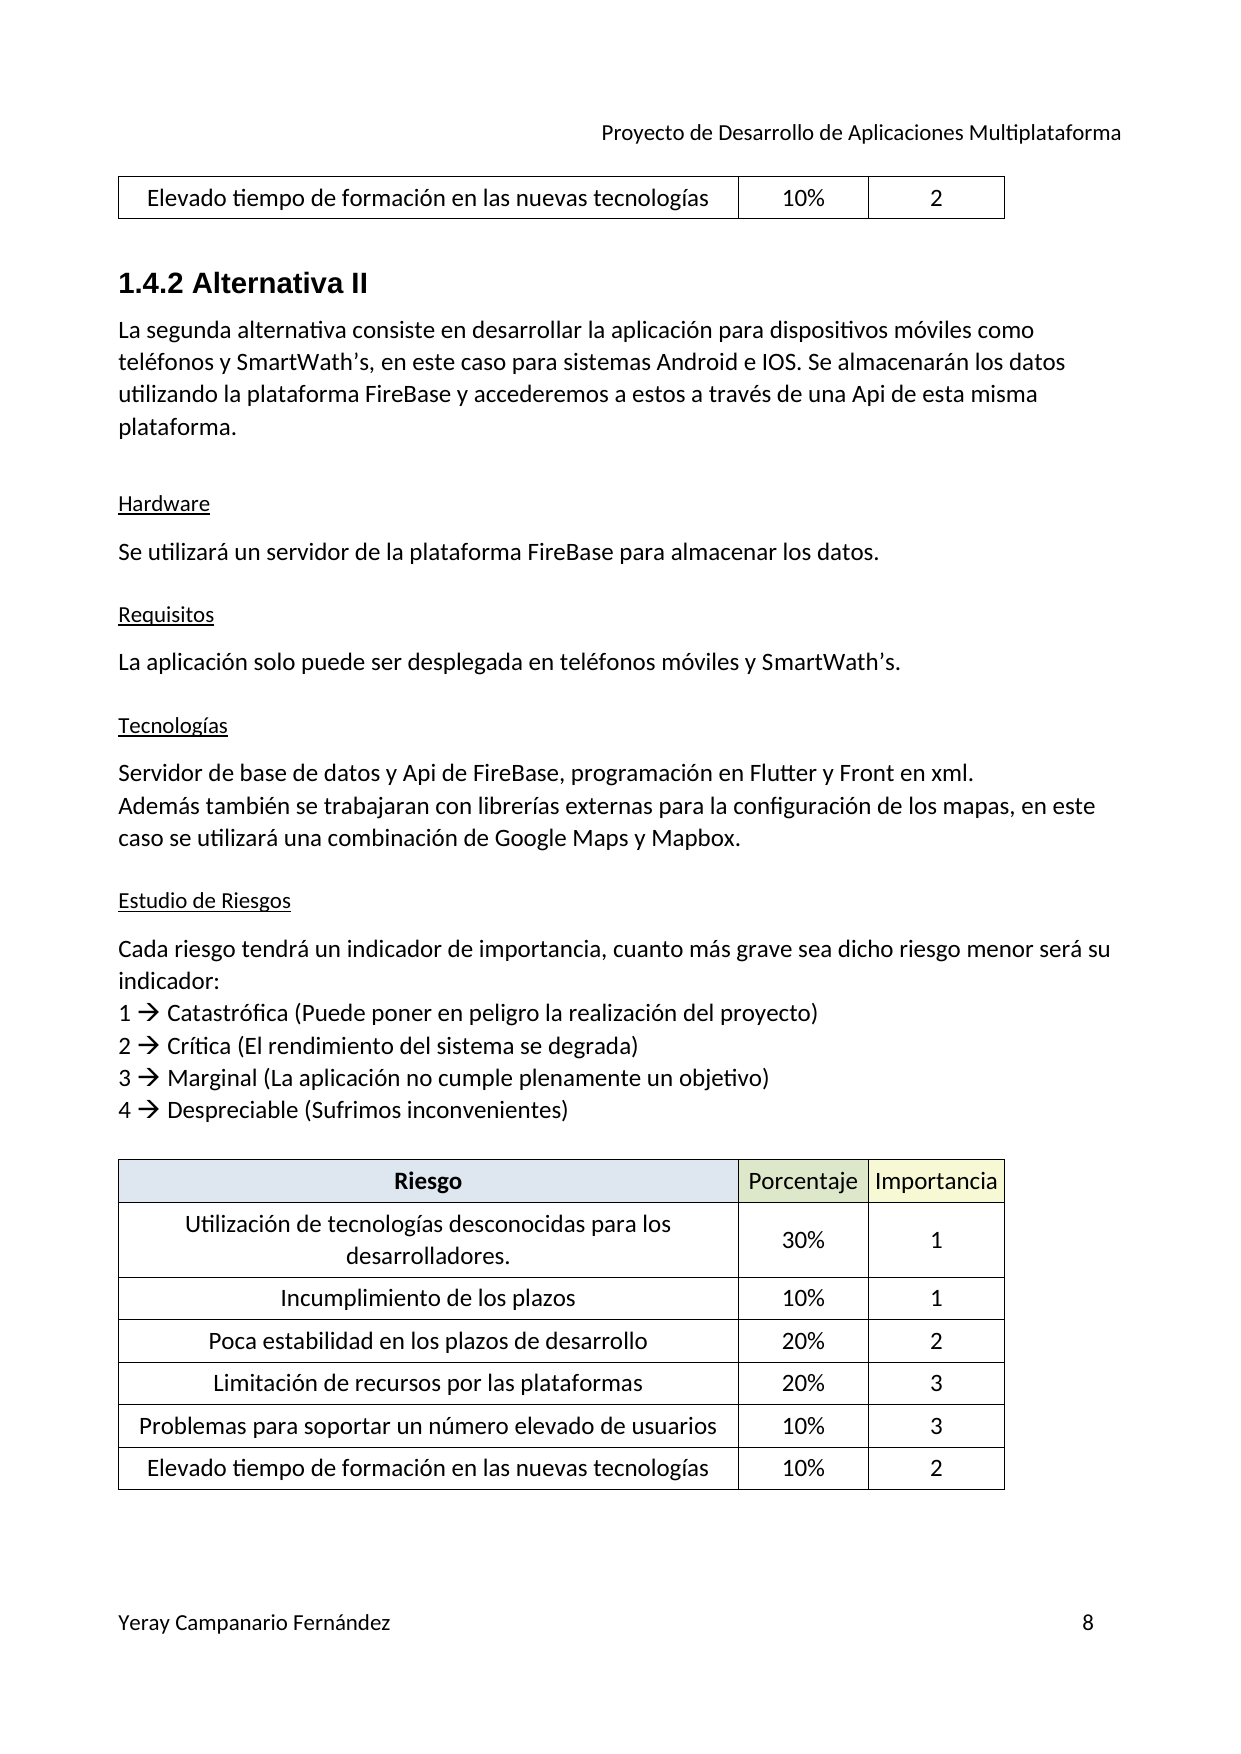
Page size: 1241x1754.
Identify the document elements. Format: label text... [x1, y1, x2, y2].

table_cell 10% [739, 1405, 868, 1446]
table_cell 20% [739, 1363, 868, 1404]
text Cada riesgo tendrá un indicador de importancia, cuanto más grave sea dicho riesgo menor será su indicador: [118, 933, 1122, 996]
text La segunda alternativa consiste en desarrollar la aplicación para dispositivos móviles como teléfonos y SmartWath’s, en este caso para sistemas Android e IOS. Se almacenarán los datos utilizando la plataforma FireBase y accederemos a estos a través de una Api de esta misma plataforma. [118, 314, 1122, 441]
table_cell Limitación de recursos por las plataformas [119, 1363, 738, 1404]
table_cell Problemas para soportar un número elevado de usuarios [119, 1405, 738, 1446]
text Hardware [118, 489, 1122, 517]
table_header Importancia [869, 1160, 1004, 1202]
table_cell 3 [869, 1405, 1004, 1446]
table_cell 10% [739, 1278, 868, 1319]
text Se utilizará un servidor de la plataforma FireBase para almacenar los datos. [118, 536, 1122, 566]
text Requisitos [118, 600, 1122, 628]
table_cell 2 [869, 1320, 1004, 1361]
table_cell 10% [739, 177, 868, 218]
table_cell 2 [869, 1448, 1004, 1489]
text 2  Crítica (El rendimiento del sistema se degrada) [118, 1030, 1122, 1060]
table_cell Poca estabilidad en los plazos de desarrollo [119, 1320, 738, 1361]
text La aplicación solo puede ser desplegada en teléfonos móviles y SmartWath’s. [118, 647, 1122, 677]
text 4  Despreciable (Sufrimos inconvenientes) [118, 1094, 1122, 1125]
table_cell Elevado tiempo de formación en las nuevas tecnologías [119, 177, 738, 218]
table_header Porcentaje [739, 1160, 868, 1202]
table_cell 1 [869, 1203, 1004, 1276]
table_cell 3 [869, 1363, 1004, 1404]
table_cell 2 [869, 177, 1004, 218]
table_cell Elevado tiempo de formación en las nuevas tecnologías [119, 1448, 738, 1489]
text Además también se trabajaran con librerías externas para la configuración de los mapas, en este caso se utilizará una combinación de Google Maps y Mapbox. [118, 790, 1122, 853]
table_cell Utilización de tecnologías desconocidas para los desarrolladores. [119, 1203, 738, 1276]
subtitle 1.4.2 Alternativa II [118, 266, 1122, 299]
text 1  Catastrófica (Puede poner en peligro la realización del proyecto) [118, 998, 1122, 1028]
text Estudio de Riesgos [118, 887, 1122, 915]
text Tecnologías [118, 711, 1122, 739]
table_header Riesgo [119, 1160, 738, 1202]
table_cell 1 [869, 1278, 1004, 1319]
table_cell 10% [739, 1448, 868, 1489]
text Servidor de base de datos y Api de FireBase, programación en Flutter y Front en xml. [118, 757, 1122, 788]
text 3  Marginal (La aplicación no cumple plenamente un objetivo) [118, 1062, 1122, 1093]
table_cell Incumplimiento de los plazos [119, 1278, 738, 1319]
table_cell 20% [739, 1320, 868, 1361]
table_cell 30% [739, 1203, 868, 1276]
